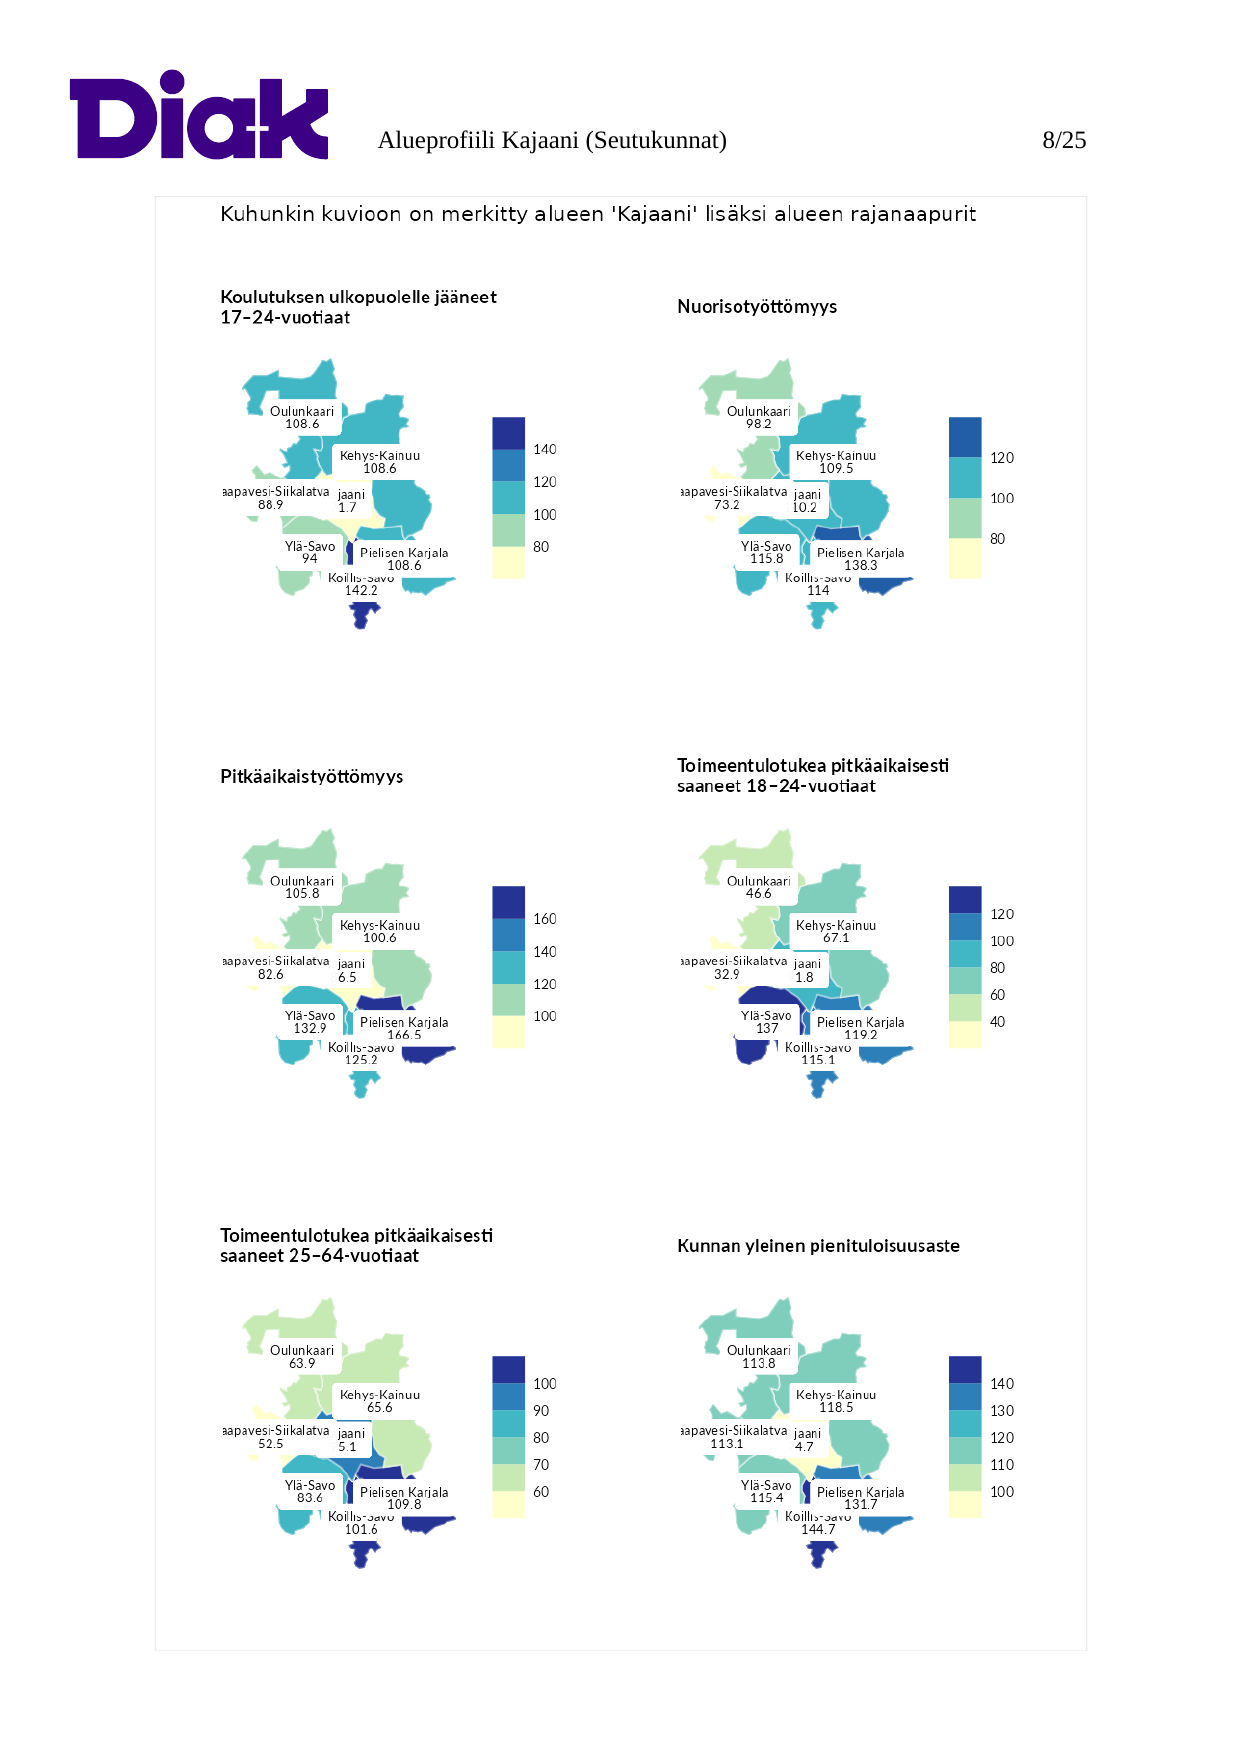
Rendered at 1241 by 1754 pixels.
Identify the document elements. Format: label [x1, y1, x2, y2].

picture [61, 196, 1179, 1651]
